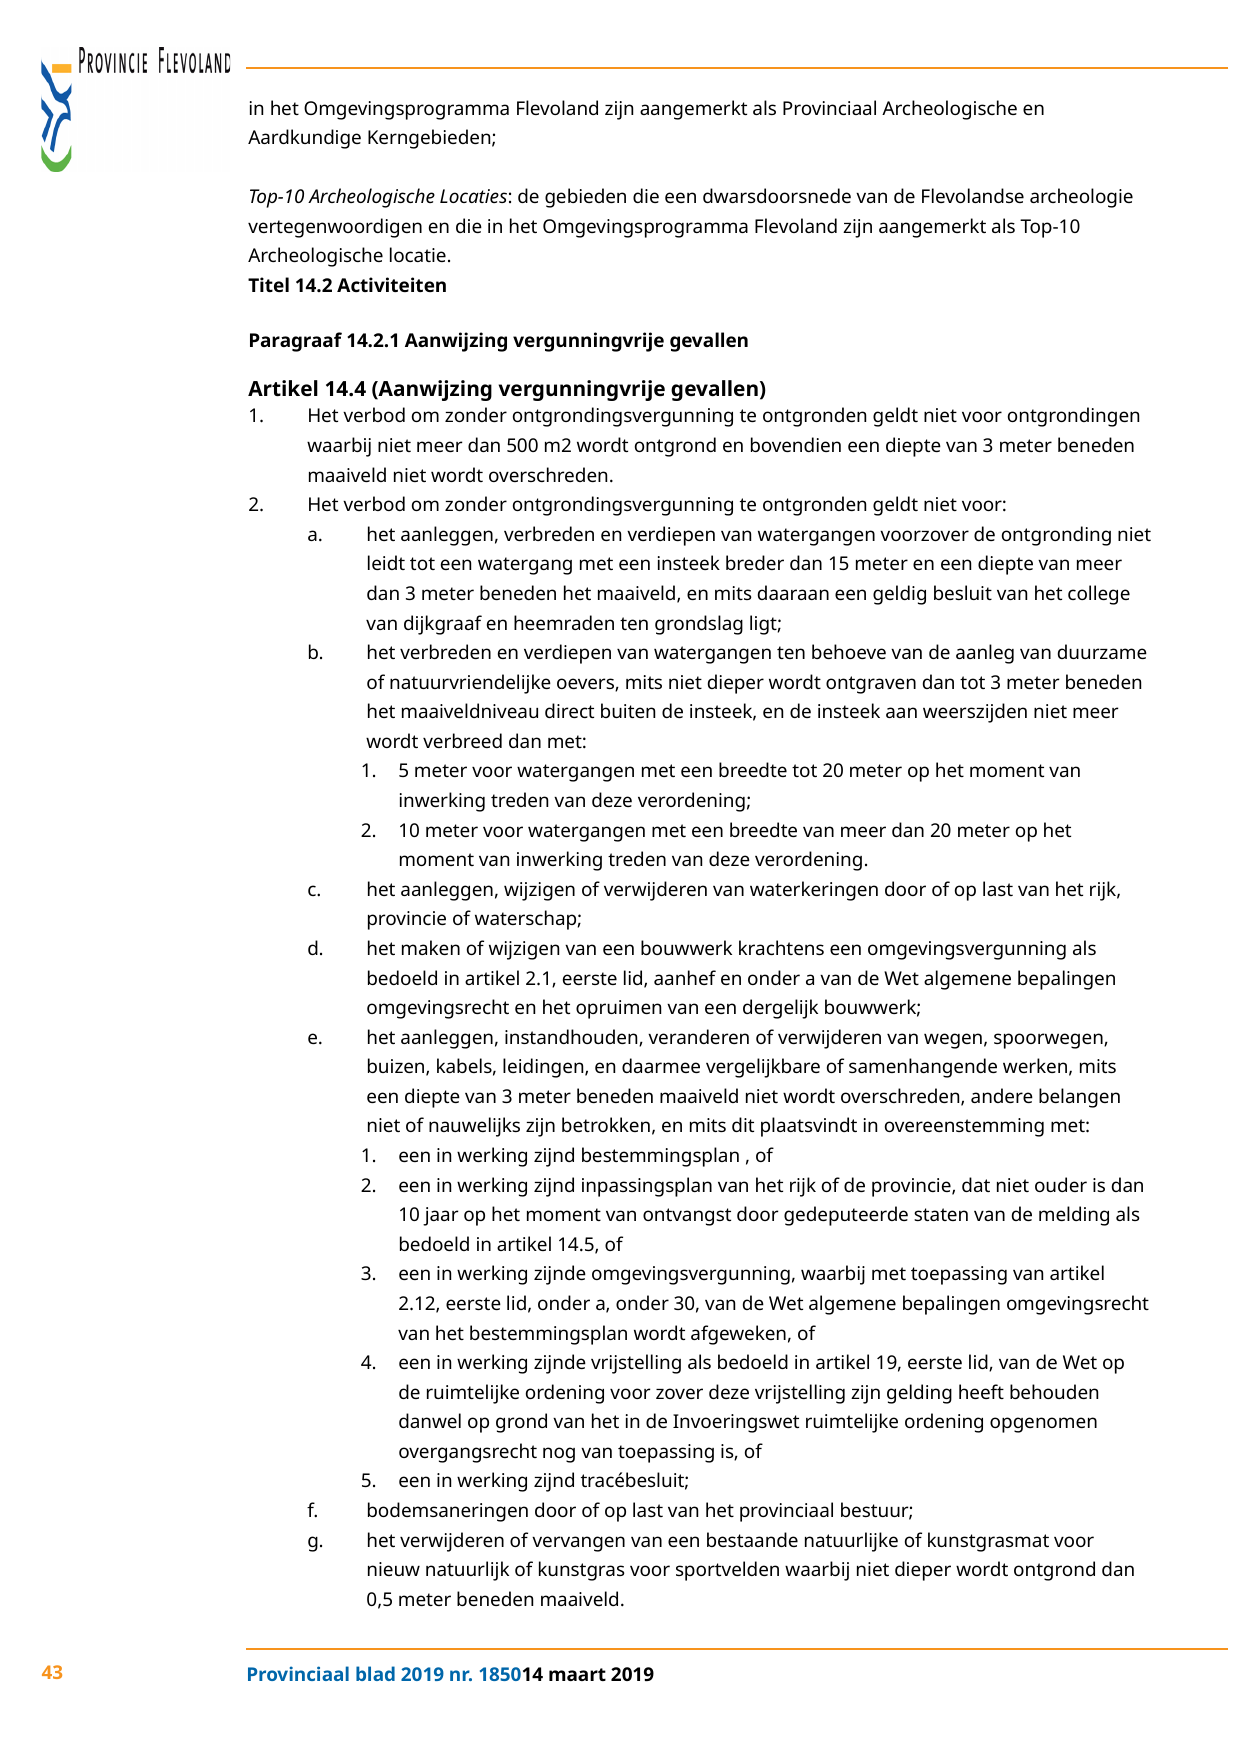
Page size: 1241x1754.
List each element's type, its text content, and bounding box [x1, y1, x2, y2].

list het aanleggen, verbreden en verdiepen van watergangen voorzover de ontgronding niet leidt tot een watergang met een insteek breder dan 15 meter en een diepte van meer dan 3 meter beneden het maaiveld, en mits daaraan een geldig besluit van het college van dijkgraaf en heemraden ten grondslag ligt; [307, 521, 1152, 635]
list Het verbod om zonder ontgrondingsvergunning te ontgronden geldt niet voor ontgrondingen waarbij niet meer dan 500 m2 wordt ontgrond en bovendien een diepte van 3 meter beneden maaiveld niet wordt overschreden. [248, 403, 1152, 487]
list een in werking zijnd inpassingsplan van het rijk of de provincie, dat niet ouder is dan 10 jaar op het moment van ontvangst door gedeputeerde staten van de melding als bedoeld in artikel 14.5, of [361, 1172, 1152, 1257]
list 5 meter voor watergangen met een breedte tot 20 meter op het moment van inwerking treden van deze verordening; [361, 758, 1152, 813]
list 10 meter voor watergangen met een breedte van meer dan 20 meter op het moment van inwerking treden van deze verordening. [361, 817, 1152, 872]
picture [41, 47, 231, 172]
list bodemsaneringen door of op last van het provinciaal bestuur; [307, 1497, 1152, 1523]
list het aanleggen, wijzigen of verwijderen van waterkeringen door of op last van het rijk, provincie of waterschap; [307, 876, 1152, 931]
list het verwijderen of vervangen van een bestaande natuurlijke of kunstgrasmat voor nieuw natuurlijk of kunstgras voor sportvelden waarbij niet dieper wordt ontgrond dan 0,5 meter beneden maaiveld. [307, 1527, 1152, 1612]
list een in werking zijnde vrijstelling als bedoeld in artikel 19, eerste lid, van de Wet op de ruimtelijke ordening voor zover deze vrijstelling zijn gelding heeft behouden danwel op grond van het in de Invoeringswet ruimtelijke ordening opgenomen overgangsrecht nog van toepassing is, of [361, 1349, 1152, 1464]
text Top-10 Archeologische Locaties: de gebieden die een dwarsdoorsnede van de Flevolandse archeologie vertegenwoordigen en die in het Omgevingsprogramma Flevoland zijn aangemerkt als Top-10 Archeologische locatie. [248, 183, 1152, 268]
text in het Omgevingsprogramma Flevoland zijn aangemerkt als Provinciaal Archeologische en Aardkundige Kerngebieden; [248, 95, 1152, 150]
list het aanleggen, instandhouden, veranderen of verwijderen van wegen, spoorwegen, buizen, kabels, leidingen, en daarmee vergelijkbare of samenhangende werken, mits een diepte van 3 meter beneden maaiveld niet wordt overschreden, andere belangen niet of nauwelijks zijn betrokken, en mits dit plaatsvindt in overeenstemming met: [307, 1024, 1152, 1138]
list het maken of wijzigen van een bouwwerk krachtens een omgevingsvergunning als bedoeld in artikel 2.1, eerste lid, aanhef en onder a van de Wet algemene bepalingen omgevingsrecht en het opruimen van een dergelijk bouwwerk; [307, 935, 1152, 1020]
text Artikel 14.4 (Aanwijzing vergunningvrije gevallen) [248, 374, 1152, 403]
list een in werking zijnd tracébesluit; [361, 1468, 1152, 1493]
list een in werking zijnde omgevingsvergunning, waarbij met toepassing van artikel 2.12, eerste lid, onder a, onder 30, van de Wet algemene bepalingen omgevingsrecht van het bestemmingsplan wordt afgeweken, of [361, 1261, 1152, 1345]
text Paragraaf 14.2.1 Aanwijzing vergunningvrije gevallen [248, 328, 1152, 353]
list het verbreden en verdiepen van watergangen ten behoeve van de aanleg van duurzame of natuurvriendelijke oevers, mits niet dieper wordt ontgraven dan tot 3 meter beneden het maaiveldniveau direct buiten de insteek, en de insteek aan weerszijden niet meer wordt verbreed dan met: [307, 639, 1152, 754]
list Het verbod om zonder ontgrondingsvergunning te ontgronden geldt niet voor: [248, 491, 1152, 517]
list een in werking zijnd bestemmingsplan , of [361, 1142, 1152, 1168]
text Titel 14.2 Activiteiten [248, 272, 1152, 298]
